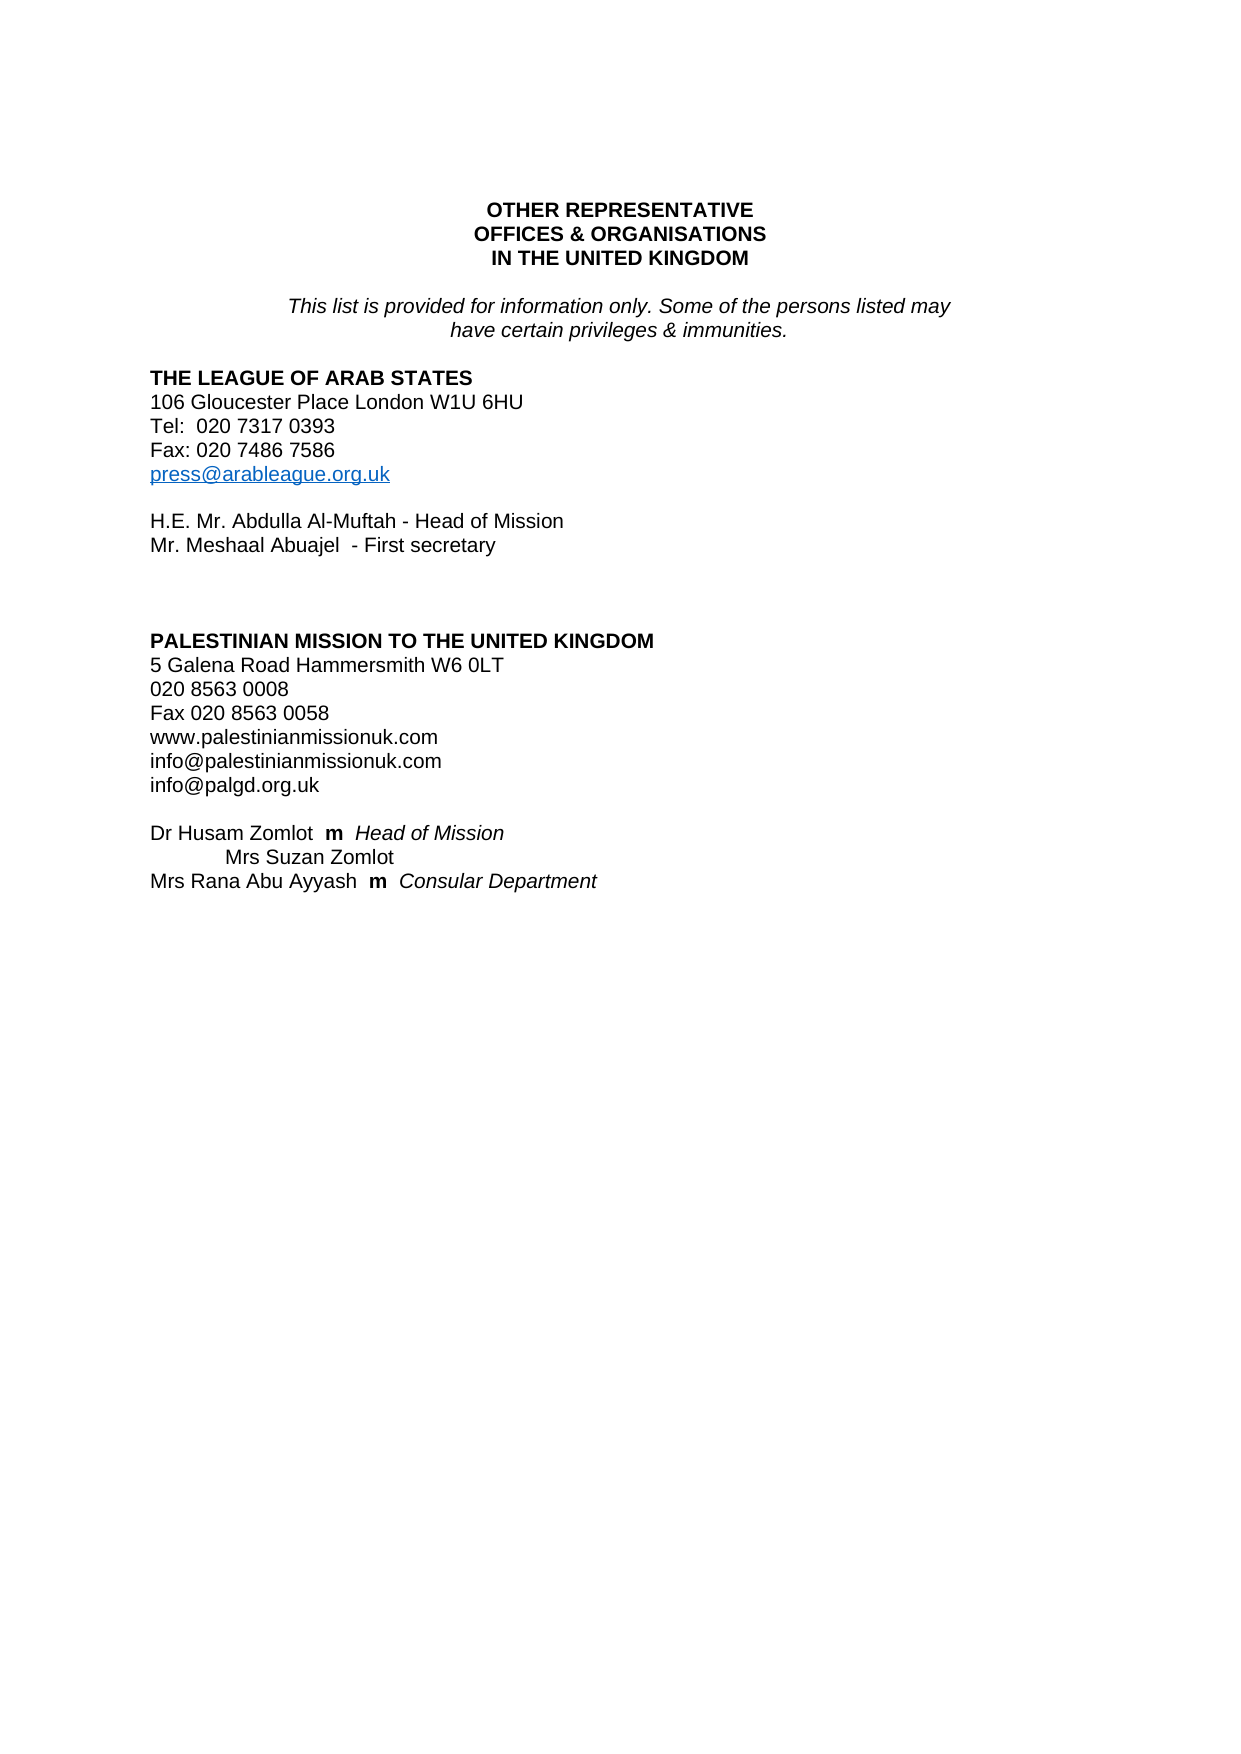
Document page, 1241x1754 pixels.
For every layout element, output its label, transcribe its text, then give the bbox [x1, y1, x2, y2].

text This list is provided for information only. Some of the persons listed may [150, 294, 1090, 318]
text 020 8563 0008 [150, 677, 1090, 701]
text Mrs Rana Abu Ayyash m Consular Department [150, 869, 1090, 893]
text IN THE UNITED KINGDOM [150, 246, 1090, 270]
text 106 Gloucester Place London W1U 6HU [150, 389, 1090, 413]
text Fax 020 8563 0058 [150, 701, 1090, 725]
text Tel: 020 7317 0393 [150, 413, 1090, 437]
subtitle THE LEAGUE OF ARAB STATES [150, 366, 1090, 389]
text OFFICES & ORGANISATIONS [150, 222, 1090, 246]
text Dr Husam Zomlot m Head of Mission [150, 821, 1090, 845]
text info@palestinianmissionuk.com [150, 749, 1090, 773]
text info@palgd.org.uk [150, 773, 1090, 797]
text H.E. Mr. Abdulla Al-Muftah - Head of Mission [150, 509, 1090, 533]
text Mr. Meshaal Abuajel - First secretary [150, 533, 1090, 557]
text www.palestinianmissionuk.com [150, 725, 1090, 749]
subtitle PALESTINIAN MISSION TO THE UNITED KINGDOM [150, 629, 1090, 653]
text Mrs Suzan Zomlot [150, 845, 1090, 869]
text Fax: 020 7486 7586 [150, 437, 1090, 461]
text have certain privileges & immunities. [150, 318, 1090, 342]
text press@arableague.org.uk [150, 461, 1090, 485]
text OTHER REPRESENTATIVE [150, 198, 1090, 222]
text 5 Galena Road Hammersmith W6 0LT [150, 653, 1090, 677]
